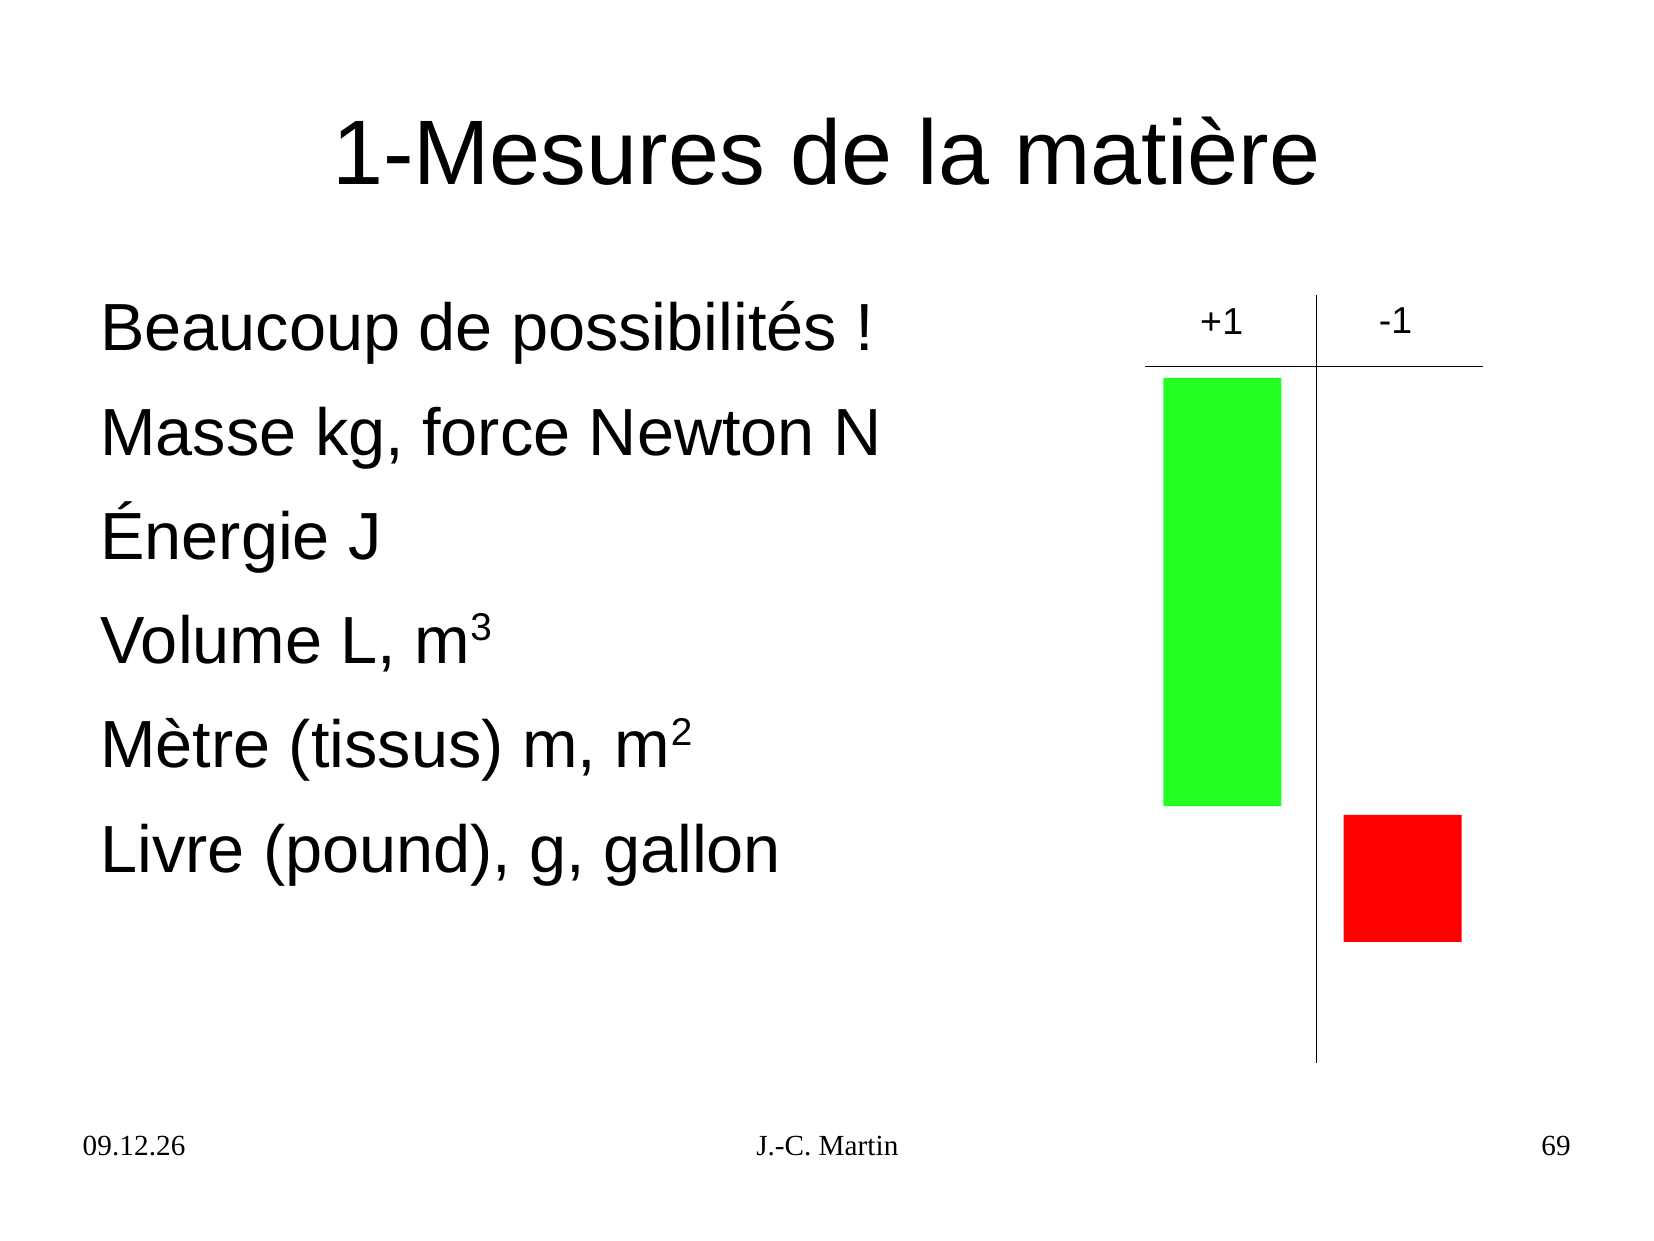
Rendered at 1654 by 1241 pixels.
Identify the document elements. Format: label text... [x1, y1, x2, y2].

text_box [1163, 377, 1282, 807]
text_box [1343, 814, 1462, 942]
text_box -1 [1364, 292, 1428, 354]
list Beaucoup de possibilités ! Masse kg, force Newton N Énergie J Volume L, m3 Mètre (tissus) m, m2 Livre (pound), g, gallon [82, 290, 1571, 1094]
title 1-Mesures de la matière [82, 56, 1571, 250]
text_box +1 [1185, 293, 1258, 355]
